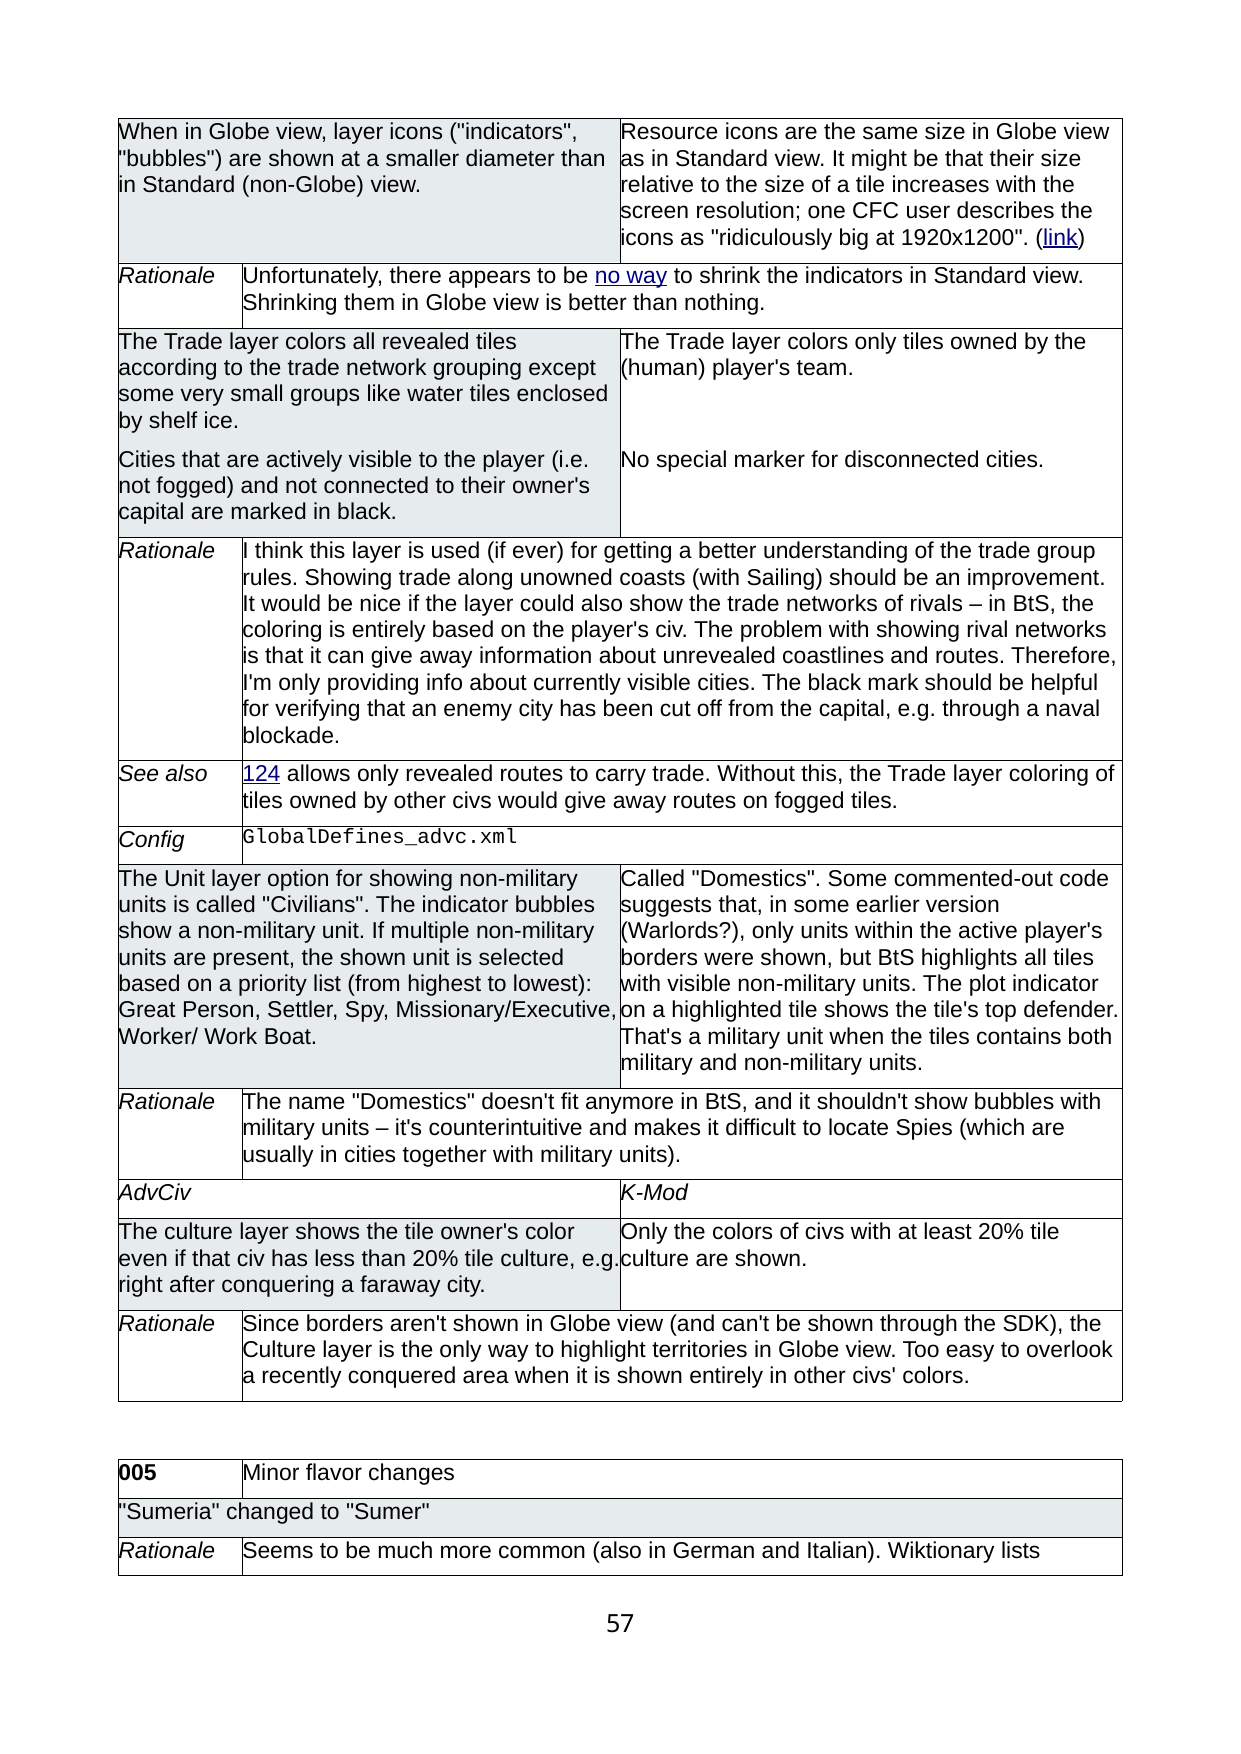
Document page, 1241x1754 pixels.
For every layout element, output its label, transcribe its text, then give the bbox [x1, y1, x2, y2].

table_cell "Sumeria" changed to "Sumer" [119, 1499, 1122, 1537]
table_cell Called "Domestics". Some commented-out code suggests that, in some earlier version (Warlords?), only units within the active player's borders were shown, but BtS highlights all tiles with visible non-military units. The plot indicator on a highlighted tile shows the tile's top defender. That's a military unit when the tiles contains both military and non-military units. [621, 865, 1122, 1088]
table_cell The culture layer shows the tile owner's color even if that civ has less than 20% tile culture, e.g. right after conquering a faraway city. [119, 1219, 620, 1310]
table_cell Only the colors of civs with at least 20% tile culture are shown. [621, 1219, 1122, 1310]
table_cell The Trade layer colors only tiles owned by the (human) player's team. No special marker for disconnected cities. [621, 329, 1122, 537]
table_cell Resource icons are the same size in Globe view as in Standard view. It might be that their size relative to the size of a tile increases with the screen resolution; one CFC user describes the icons as "ridiculously big at 1920x1200". (link) [621, 119, 1122, 262]
table_cell The Trade layer colors all revealed tiles according to the trade network grouping except some very small groups like water tiles enclosed by shelf ice. Cities that are actively visible to the player (i.e. not fogged) and not connected to their owner's capital are marked in black. [119, 329, 620, 537]
table_cell Unfortunately, there appears to be no way to shrink the indicators in Standard view. Shrinking them in Globe view is better than nothing. [243, 264, 1122, 328]
table_cell Since borders aren't shown in Globe view (and can't be shown through the SDK), the Culture layer is the only way to highlight territories in Globe view. Too easy to overlook a recently conquered area when it is shown entirely in other civs' colors. [243, 1311, 1122, 1401]
table_cell 124 allows only revealed routes to carry trade. Without this, the Trade layer coloring of tiles owned by other civs would give away routes on fogged tiles. [243, 761, 1122, 826]
table_cell The Unit layer option for showing non-military units is called "Civilians". The indicator bubbles show a non-military unit. If multiple non-military units are present, the shown unit is selected based on a priority list (from highest to lowest): Great Person, Settler, Spy, Missionary/Executive, Worker/ Work Boat. [119, 865, 620, 1088]
table_cell Seems to be much more common (also in German and Italian). Wiktionary lists [243, 1538, 1122, 1575]
table_header 005 [119, 1460, 242, 1498]
table_cell K-Mod [621, 1180, 1122, 1218]
table_cell Rationale [119, 538, 242, 760]
table_header Minor flavor changes [243, 1460, 1122, 1498]
table_cell Config [119, 827, 242, 864]
table_cell See also [119, 761, 242, 826]
table_cell AdvCiv [119, 1180, 620, 1218]
table_cell Rationale [119, 264, 242, 328]
table_cell Rationale [119, 1538, 242, 1575]
table_cell Rationale [119, 1089, 242, 1179]
table_cell When in Globe view, layer icons ("indicators", "bubbles") are shown at a smaller diameter than in Standard (non-Globe) view. [119, 119, 620, 262]
table_cell The name "Domestics" doesn't fit anymore in BtS, and it shouldn't show bubbles with military units – it's counterintuitive and makes it difficult to locate Spies (which are usually in cities together with military units). [243, 1089, 1122, 1179]
table_cell I think this layer is used (if ever) for getting a better understanding of the trade group rules. Showing trade along unowned coasts (with Sailing) should be an improvement. It would be nice if the layer could also show the trade networks of rivals – in BtS, the coloring is entirely based on the player's civ. The problem with showing rival networks is that it can give away information about unrevealed coastlines and routes. Therefore, I'm only providing info about currently visible cities. The black mark should be helpful for verifying that an enemy city has been cut off from the capital, e.g. through a naval blockade. [243, 538, 1122, 760]
table_cell Rationale [119, 1311, 242, 1401]
table_cell GlobalDefines_advc.xml [243, 827, 1122, 864]
